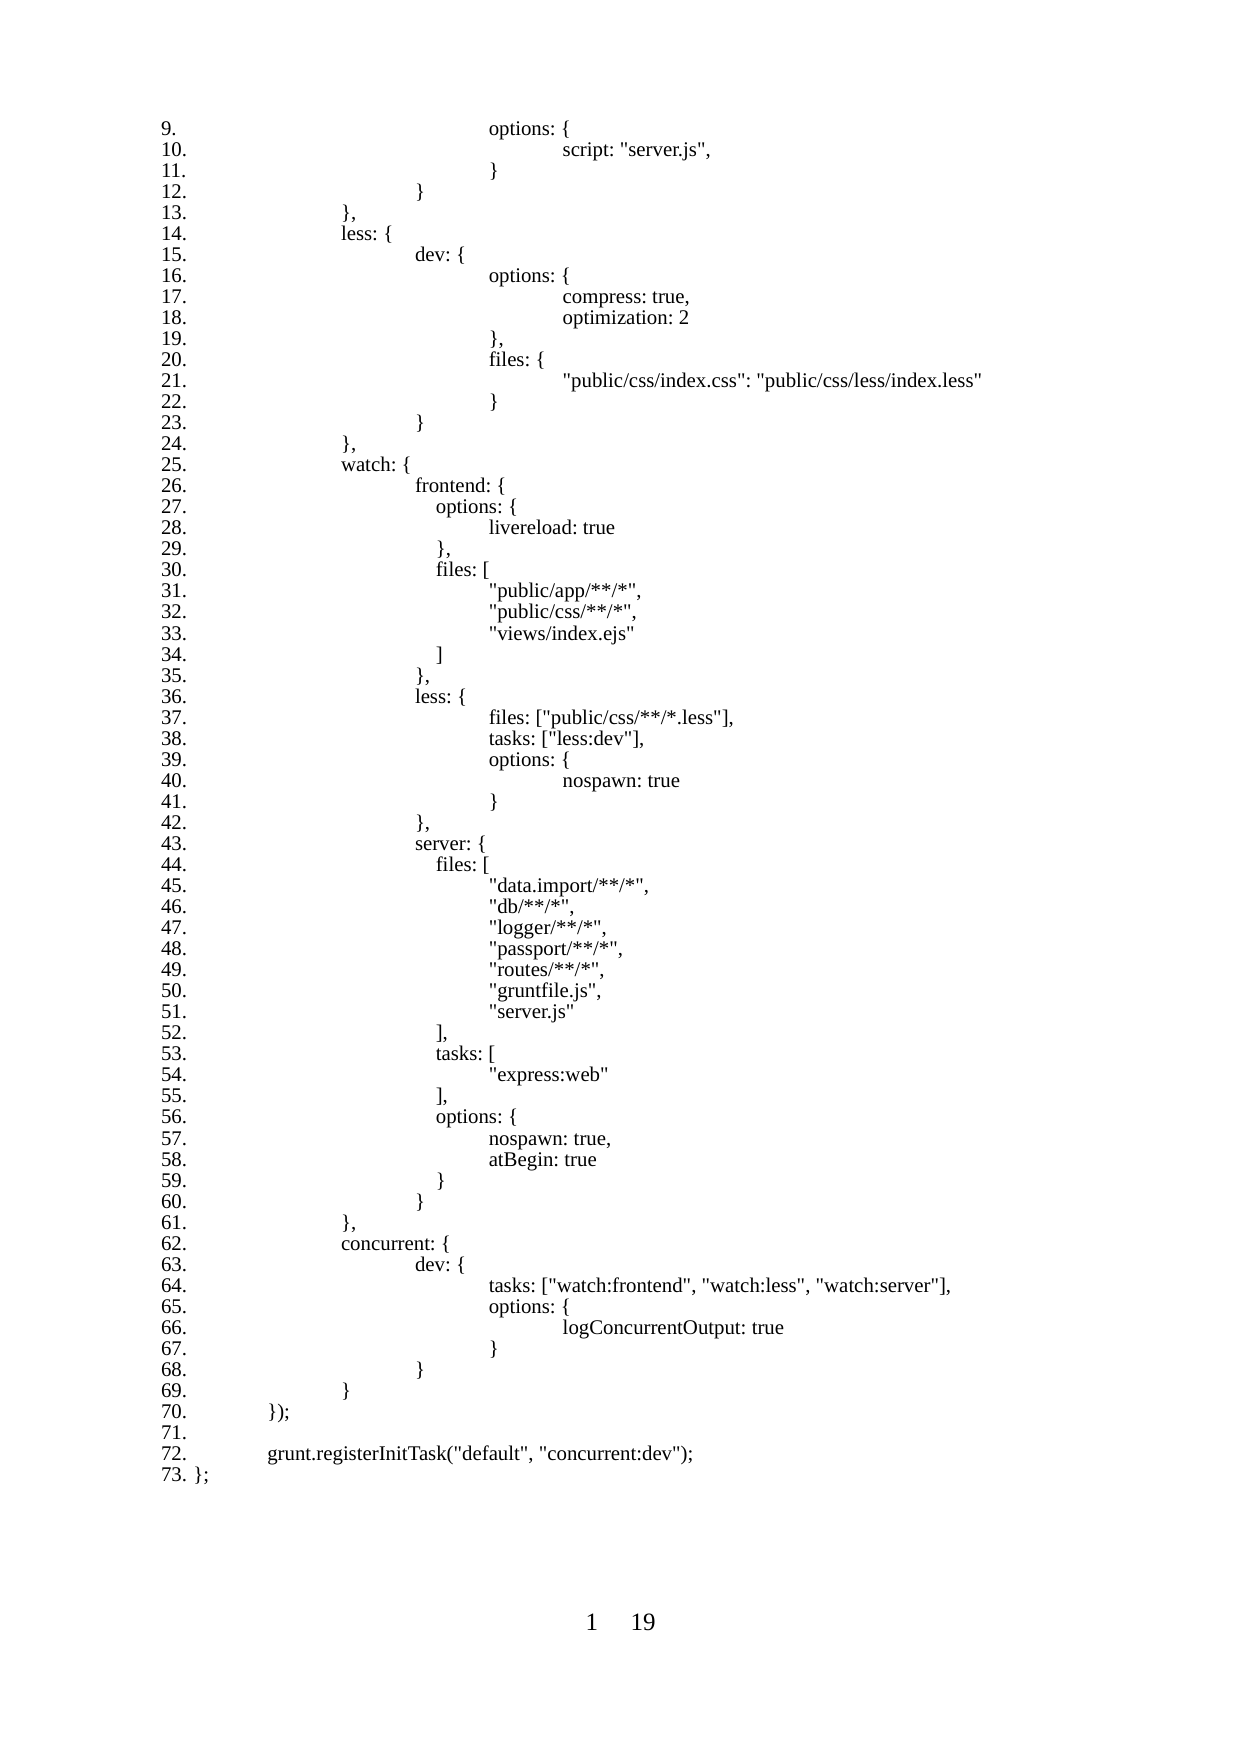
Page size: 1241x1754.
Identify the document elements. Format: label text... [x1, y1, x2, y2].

subtitle atBegin: true [156, 1149, 1122, 1170]
subtitle grunt.registerInitTask("default", "concurrent:dev"); [156, 1444, 1122, 1465]
subtitle } [156, 413, 1122, 434]
subtitle "gruntfile.js", [156, 981, 1122, 1002]
subtitle } [156, 1338, 1122, 1359]
subtitle dev: { [156, 1254, 1122, 1275]
subtitle ] [156, 644, 1122, 665]
subtitle "public/css/index.css": "public/css/less/index.less" [156, 371, 1122, 392]
subtitle }; [156, 1465, 1122, 1486]
subtitle options: { [156, 265, 1122, 286]
subtitle nospawn: true, [156, 1128, 1122, 1149]
subtitle optimization: 2 [156, 307, 1122, 328]
subtitle "public/app/**/*", [156, 581, 1122, 602]
subtitle } [156, 1359, 1122, 1381]
subtitle tasks: [ [156, 1044, 1122, 1065]
subtitle tasks: ["less:dev"], [156, 728, 1122, 749]
subtitle } [156, 1381, 1122, 1402]
subtitle options: { [156, 749, 1122, 770]
subtitle }, [156, 812, 1122, 833]
subtitle "server.js" [156, 1002, 1122, 1023]
subtitle "passport/**/*", [156, 939, 1122, 960]
subtitle ], [156, 1086, 1122, 1107]
subtitle livereload: true [156, 518, 1122, 539]
subtitle }, [156, 434, 1122, 455]
subtitle } [156, 1170, 1122, 1191]
subtitle less: { [156, 223, 1122, 244]
subtitle options: { [156, 497, 1122, 518]
subtitle }, [156, 1212, 1122, 1233]
subtitle watch: { [156, 455, 1122, 476]
subtitle dev: { [156, 244, 1122, 265]
subtitle }, [156, 202, 1122, 223]
subtitle "express:web" [156, 1065, 1122, 1086]
subtitle "db/**/*", [156, 897, 1122, 918]
subtitle files: ["public/css/**/*.less"], [156, 707, 1122, 728]
subtitle logConcurrentOutput: true [156, 1317, 1122, 1338]
subtitle ], [156, 1023, 1122, 1044]
subtitle server: { [156, 833, 1122, 854]
subtitle concurrent: { [156, 1233, 1122, 1254]
subtitle "public/css/**/*", [156, 602, 1122, 623]
subtitle nospawn: true [156, 770, 1122, 791]
subtitle }, [156, 328, 1122, 349]
subtitle files: [ [156, 560, 1122, 581]
subtitle less: { [156, 686, 1122, 707]
subtitle tasks: ["watch:frontend", "watch:less", "watch:server"], [156, 1275, 1122, 1296]
subtitle }, [156, 539, 1122, 560]
subtitle } [156, 181, 1122, 202]
subtitle "routes/**/*", [156, 960, 1122, 981]
subtitle } [156, 791, 1122, 812]
subtitle frontend: { [156, 476, 1122, 497]
subtitle options: { [156, 1107, 1122, 1128]
subtitle "views/index.ejs" [156, 623, 1122, 644]
subtitle script: "server.js", [156, 139, 1122, 160]
subtitle } [156, 392, 1122, 413]
subtitle options: { [156, 1296, 1122, 1317]
subtitle compress: true, [156, 286, 1122, 307]
subtitle }); [156, 1402, 1122, 1423]
subtitle "logger/**/*", [156, 918, 1122, 939]
subtitle } [156, 160, 1122, 181]
subtitle "data.import/**/*", [156, 876, 1122, 897]
subtitle options: { [156, 118, 1122, 139]
subtitle files: [ [156, 854, 1122, 876]
subtitle } [156, 1191, 1122, 1212]
subtitle files: { [156, 349, 1122, 371]
subtitle }, [156, 665, 1122, 686]
